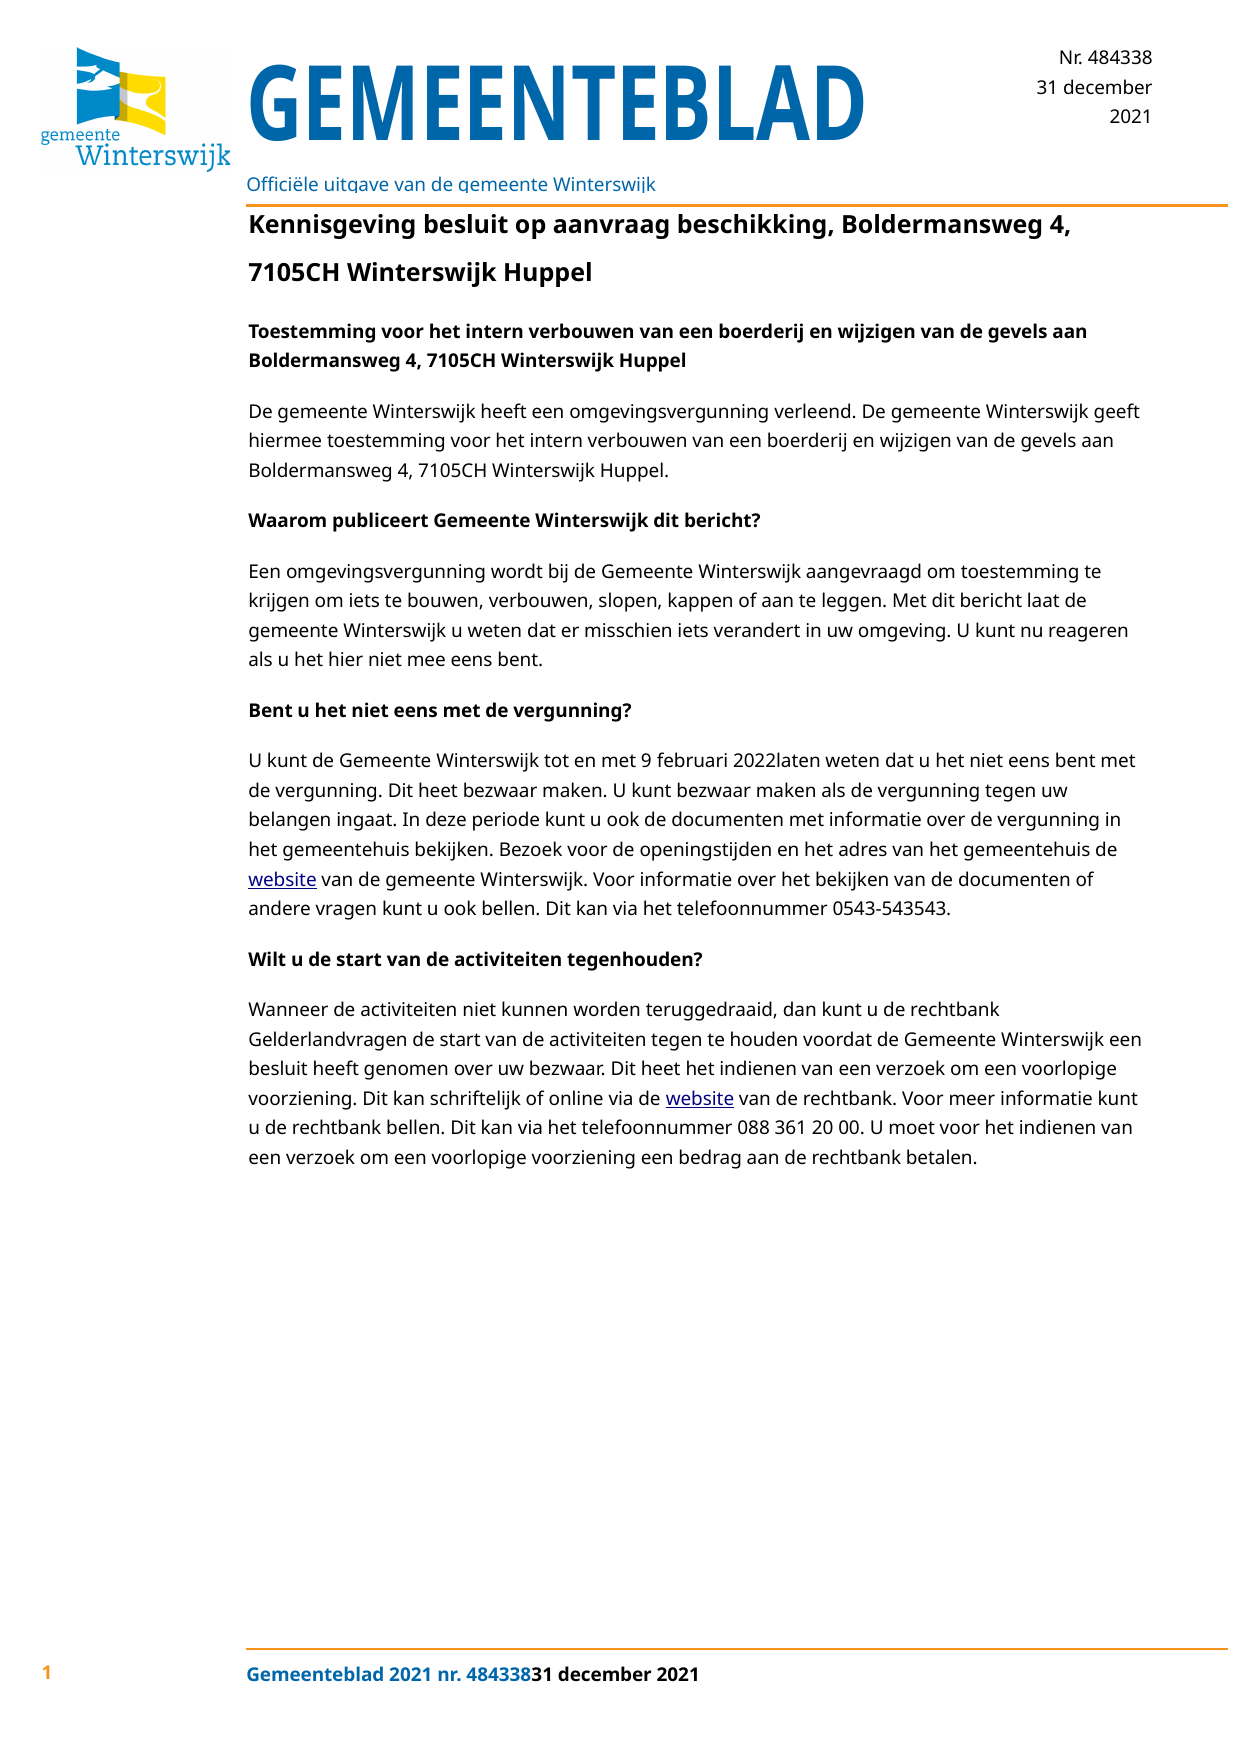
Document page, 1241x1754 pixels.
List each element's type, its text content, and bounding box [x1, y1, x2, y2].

text Kennisgeving besluit op aanvraag beschikking, Boldermansweg 4, 7105CH Winterswijk Huppel [248, 207, 1152, 288]
text Een omgevingsvergunning wordt bij de Gemeente Winterswijk aangevraagd om toestemming te krijgen om iets te bouwen, verbouwen, slopen, kappen of aan te leggen. Met dit bericht laat de gemeente Winterswijk u weten dat er misschien iets verandert in uw omgeving. U kunt nu reageren als u het hier niet mee eens bent. [248, 558, 1152, 672]
picture [41, 47, 231, 172]
text U kunt de Gemeente Winterswijk tot en met 9 februari 2022laten weten dat u het niet eens bent met de vergunning. Dit heet bezwaar maken. U kunt bezwaar maken als de vergunning tegen uw belangen ingaat. In deze periode kunt u ook de documenten met informatie over de vergunning in het gemeentehuis bekijken. Bezoek voor de openingstijden en het adres van het gemeentehuis de website van de gemeente Winterswijk. Voor informatie over het bekijken van de documenten of andere vragen kunt u ook bellen. Dit kan via het telefoonnummer 0543-543543. [248, 747, 1152, 921]
text Waarom publiceert Gemeente Winterswijk dit bericht? [248, 507, 1152, 533]
text De gemeente Winterswijk heeft een omgevingsvergunning verleend. De gemeente Winterswijk geeft hiermee toestemming voor het intern verbouwen van een boerderij en wijzigen van de gevels aan Boldermansweg 4, 7105CH Winterswijk Huppel. [248, 398, 1152, 483]
picture [225, 153, 231, 162]
text Wanneer de activiteiten niet kunnen worden teruggedraaid, dan kunt u de rechtbank Gelderlandvragen de start van de activiteiten tegen te houden voordat de Gemeente Winterswijk een besluit heeft genomen over uw bezwaar. Dit heet het indienen van een verzoek om een voorlopige voorziening. Dit kan schriftelijk of online via de website van de rechtbank. Voor meer informatie kunt u de rechtbank bellen. Dit kan via het telefoonnummer 088 361 20 00. U moet voor het indienen van een verzoek om een voorlopige voorziening een bedrag aan de rechtbank betalen. [248, 996, 1152, 1170]
text Wilt u de start van de activiteiten tegenhouden? [248, 946, 1152, 972]
text Toestemming voor het intern verbouwen van een boerderij en wijzigen van de gevels aan Boldermansweg 4, 7105CH Winterswijk Huppel [248, 318, 1152, 373]
text Bent u het niet eens met de vergunning? [248, 697, 1152, 723]
